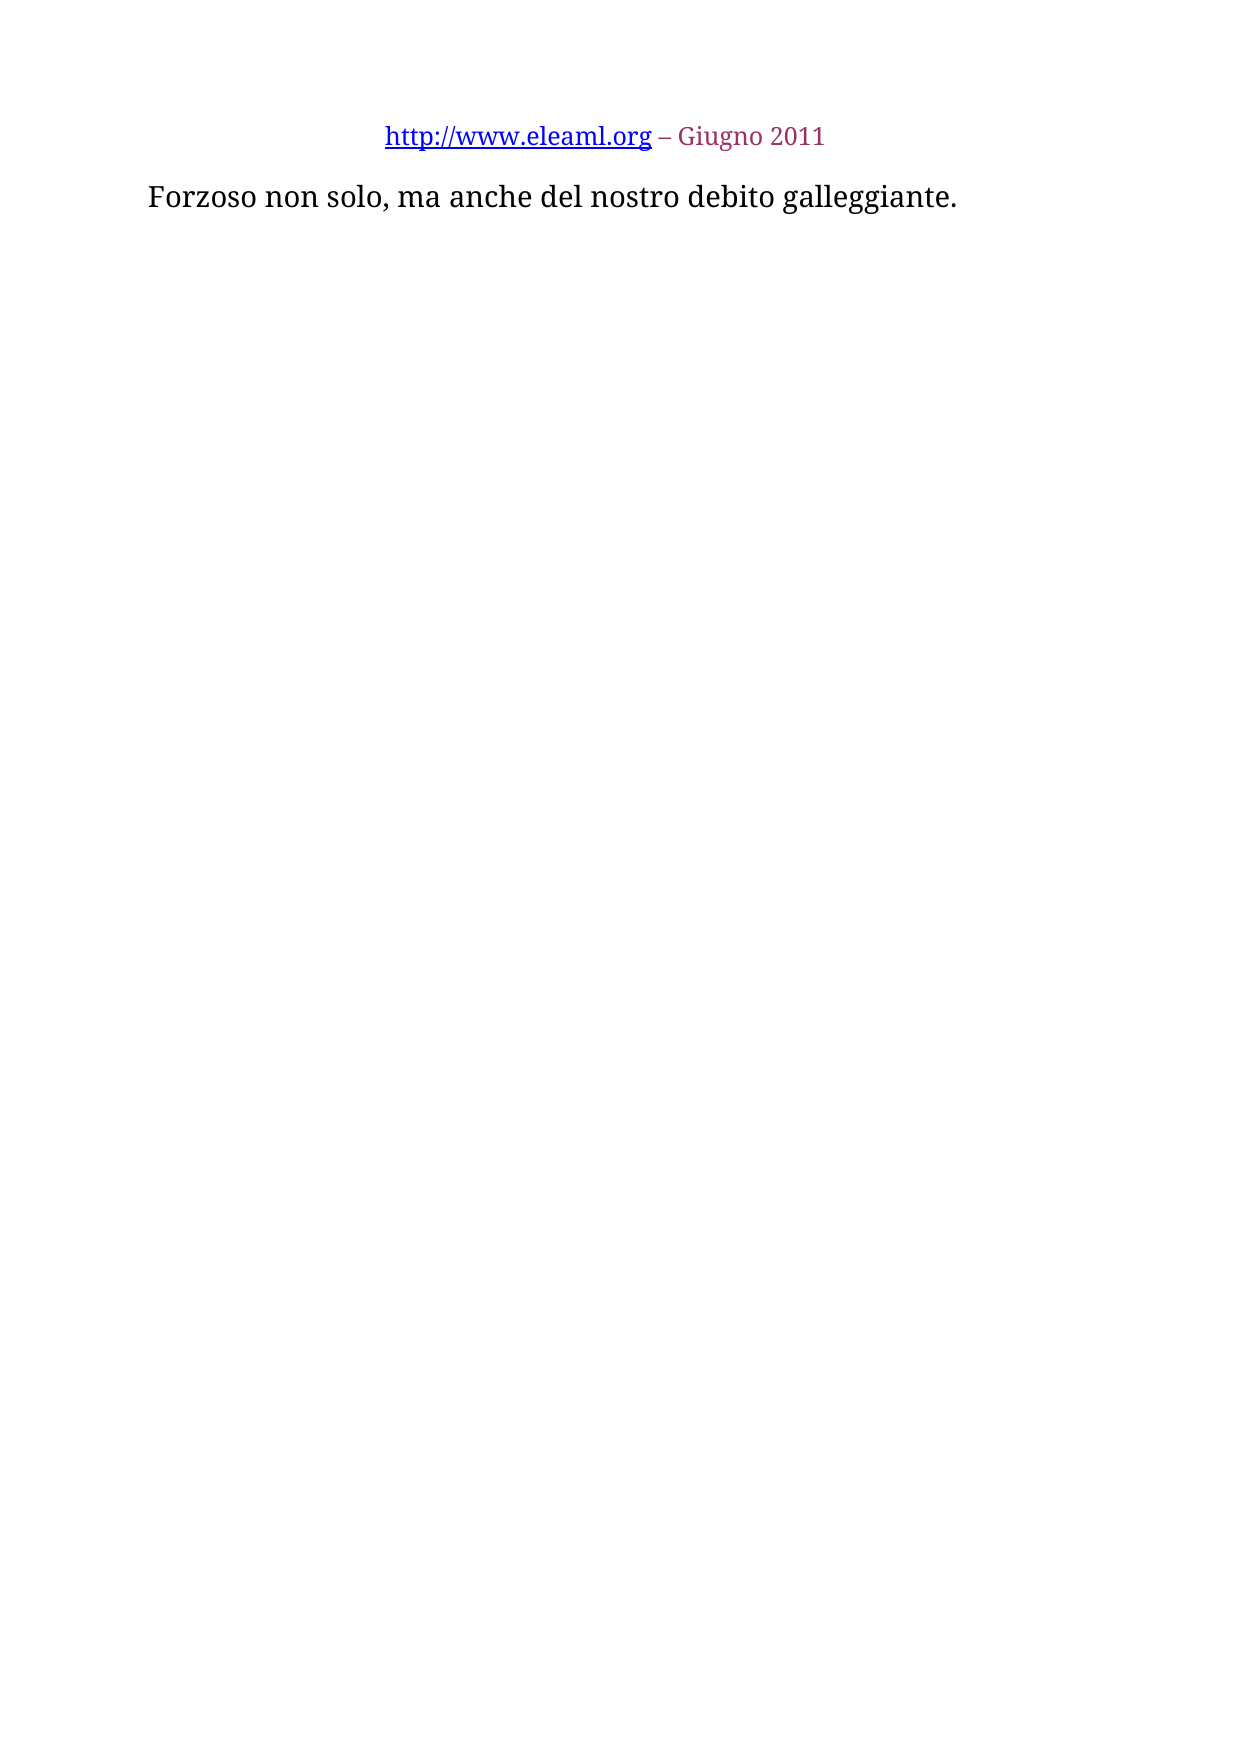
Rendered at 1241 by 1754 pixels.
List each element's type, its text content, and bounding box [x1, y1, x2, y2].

text Forzoso non solo, ma anche del nostro debito galleggiante. [148, 176, 1063, 216]
